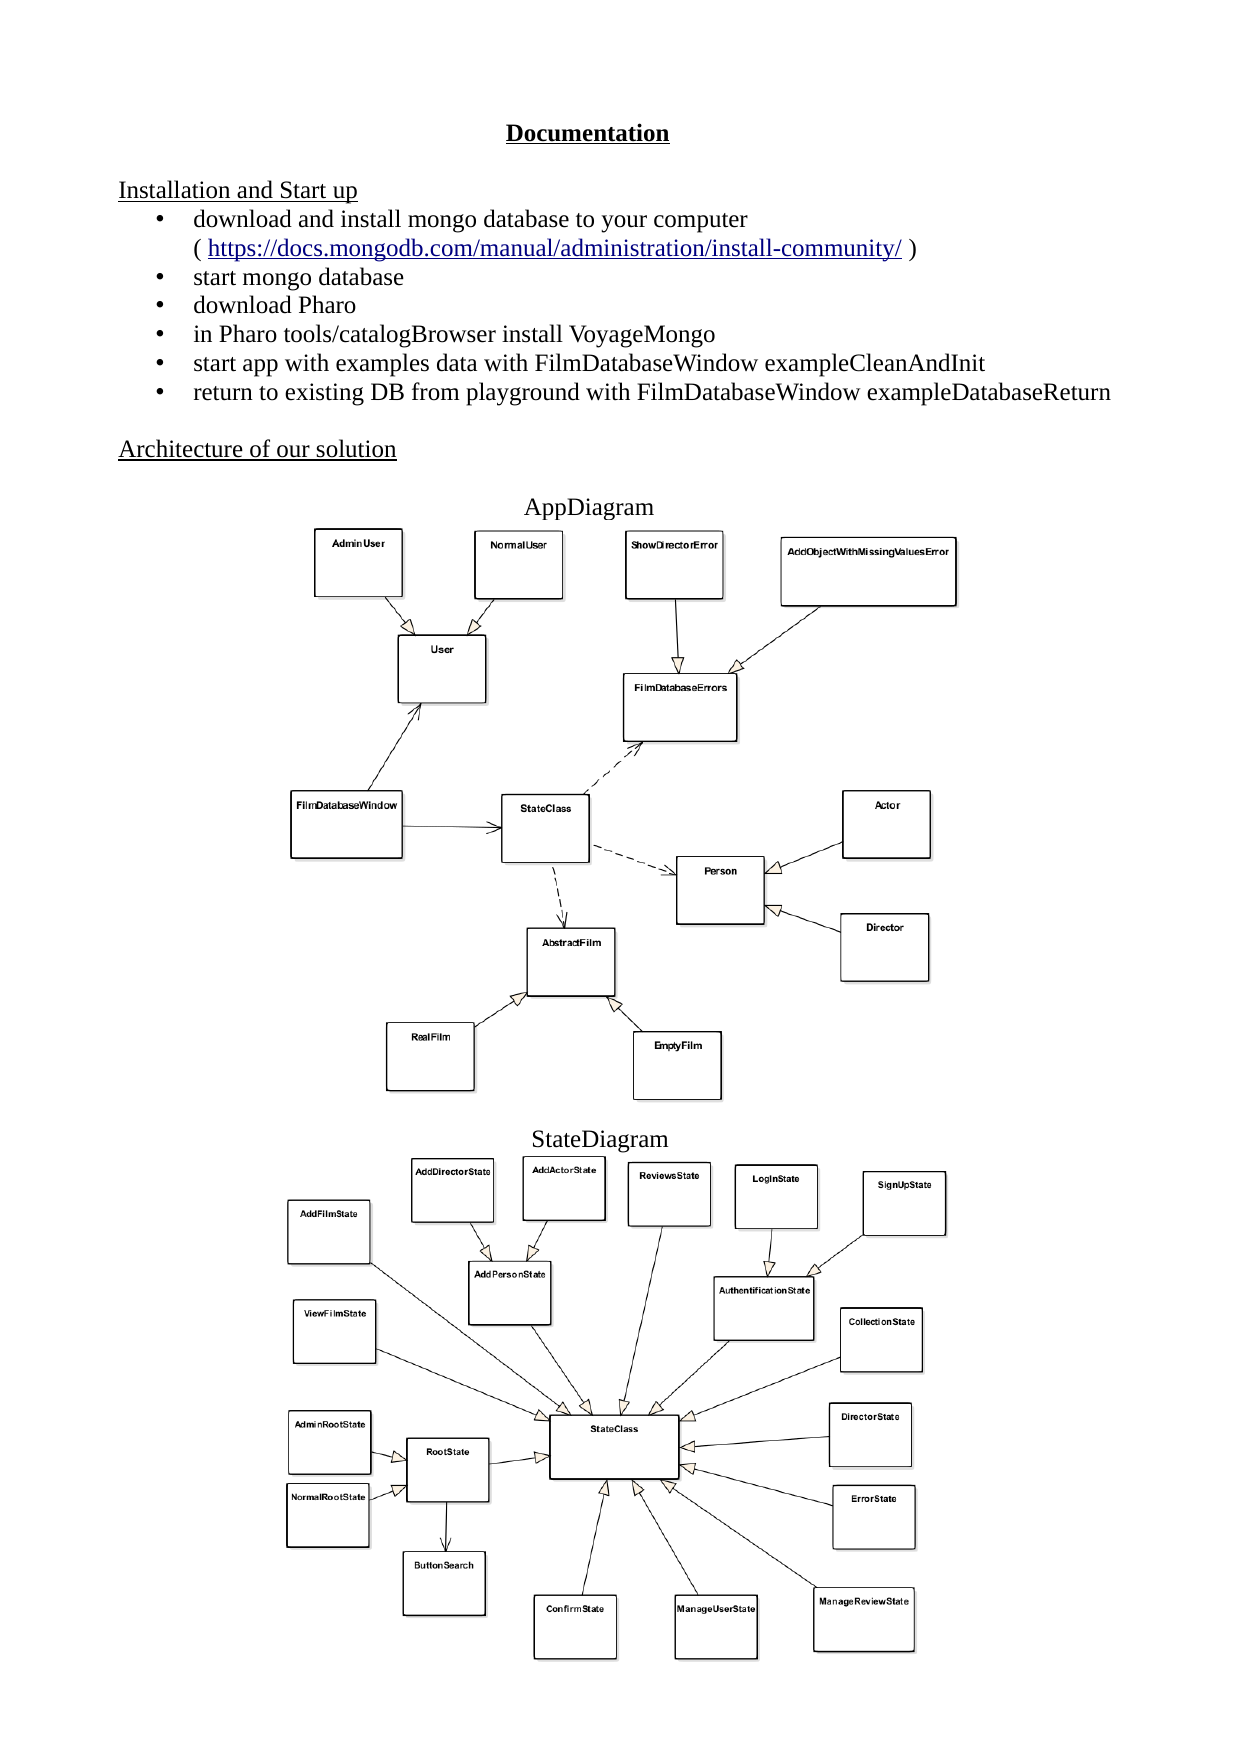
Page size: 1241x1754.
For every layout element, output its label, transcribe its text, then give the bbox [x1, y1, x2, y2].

text AppDiagram [118, 492, 1122, 521]
text Installation and Start up [118, 176, 1122, 204]
list return to existing DB from playground with FilmDatabaseWindow exampleDatabaseReturn [156, 377, 1122, 406]
text StateDiagram [118, 1124, 1122, 1153]
list download Pharo [156, 291, 1122, 319]
text Architecture of our solution [118, 434, 1122, 463]
list download and install mongo database to your computer [156, 204, 1122, 233]
list start app with examples data with FilmDatabaseWindow exampleCleanAndInit [156, 348, 1122, 377]
list in Pharo tools/catalogBrowser install VoyageMongo [156, 319, 1122, 348]
text Documentation [118, 118, 1122, 147]
list ( https://docs.mongodb.com/manual/administration/install-community/ ) [156, 233, 1122, 262]
list start mongo database [156, 262, 1122, 291]
picture [273, 1153, 967, 1663]
picture [272, 520, 968, 1117]
